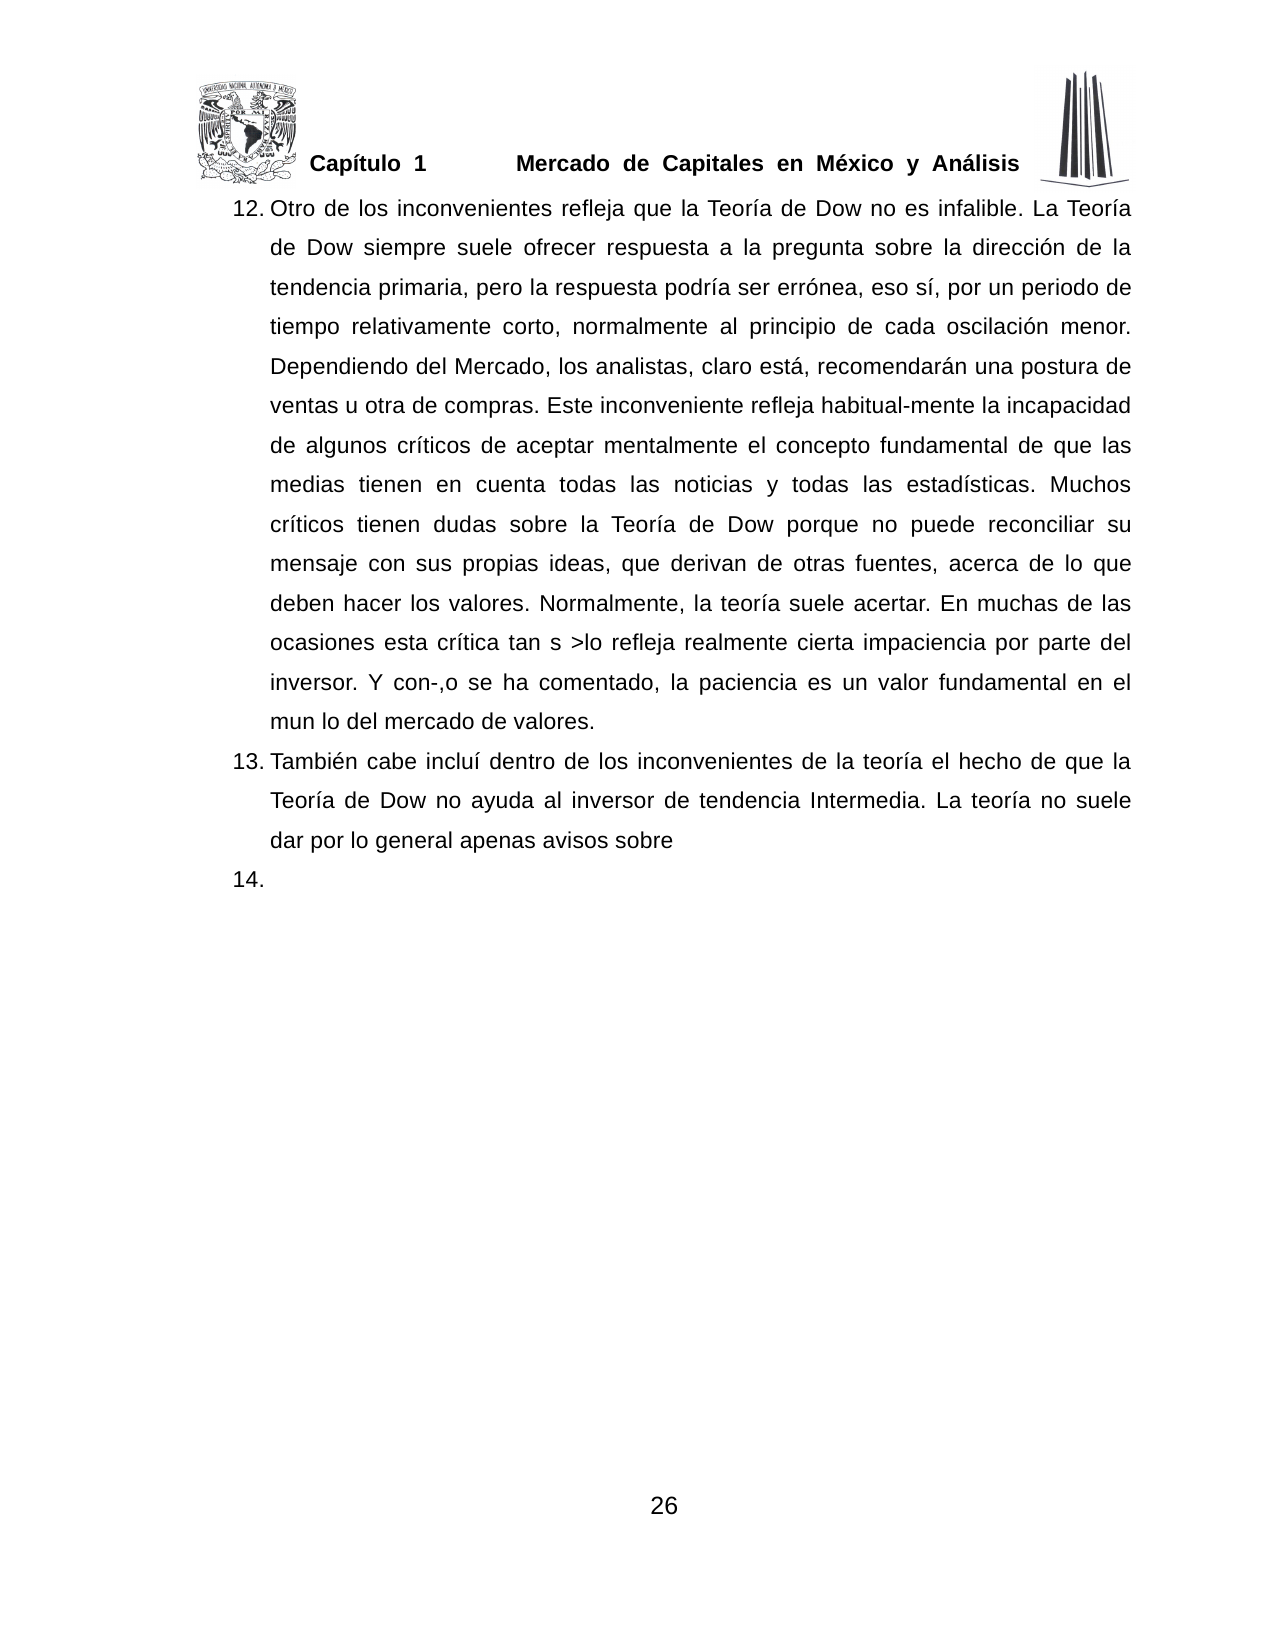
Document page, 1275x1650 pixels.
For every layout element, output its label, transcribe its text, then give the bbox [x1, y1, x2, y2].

list También cabe incluí dentro de los inconvenientes de la teoría el hecho de que la Teoría de Dow no ayuda al inversor de tendencia Intermedia. La teoría no suele dar por lo general apenas avisos sobre [232, 748, 1133, 853]
picture [1034, 65, 1136, 193]
list Otro de los inconvenientes refleja que la Teoría de Dow no es infalible. La Teoría de Dow siempre suele ofrecer respuesta a la pregunta sobre la dirección de la tendencia primaria, pero la respuesta podría ser errónea, eso sí, por un periodo de tiempo relativamente corto, normalmente al principio de cada oscilación menor. Dependiendo del Mercado, los analistas, claro está, recomendarán una postura de ventas u otra de compras. Este inconveniente refleja habitual-mente la incapacidad de algunos críticos de aceptar mentalmente el concepto fundamental de que las medias tienen en cuenta todas las noticias y todas las estadísticas. Muchos críticos tienen dudas sobre la Teoría de Dow porque no puede reconciliar su mensaje con sus propias ideas, que derivan de otras fuentes, acerca de lo que deben hacer los valores. Normalmente, la teoría suele acertar. En muchas de las ocasiones esta crítica tan s >lo refleja realmente cierta impaciencia por parte del inversor. Y con-,o se ha comentado, la paciencia es un valor fundamental en el mun lo del mercado de valores. [232, 195, 1133, 734]
